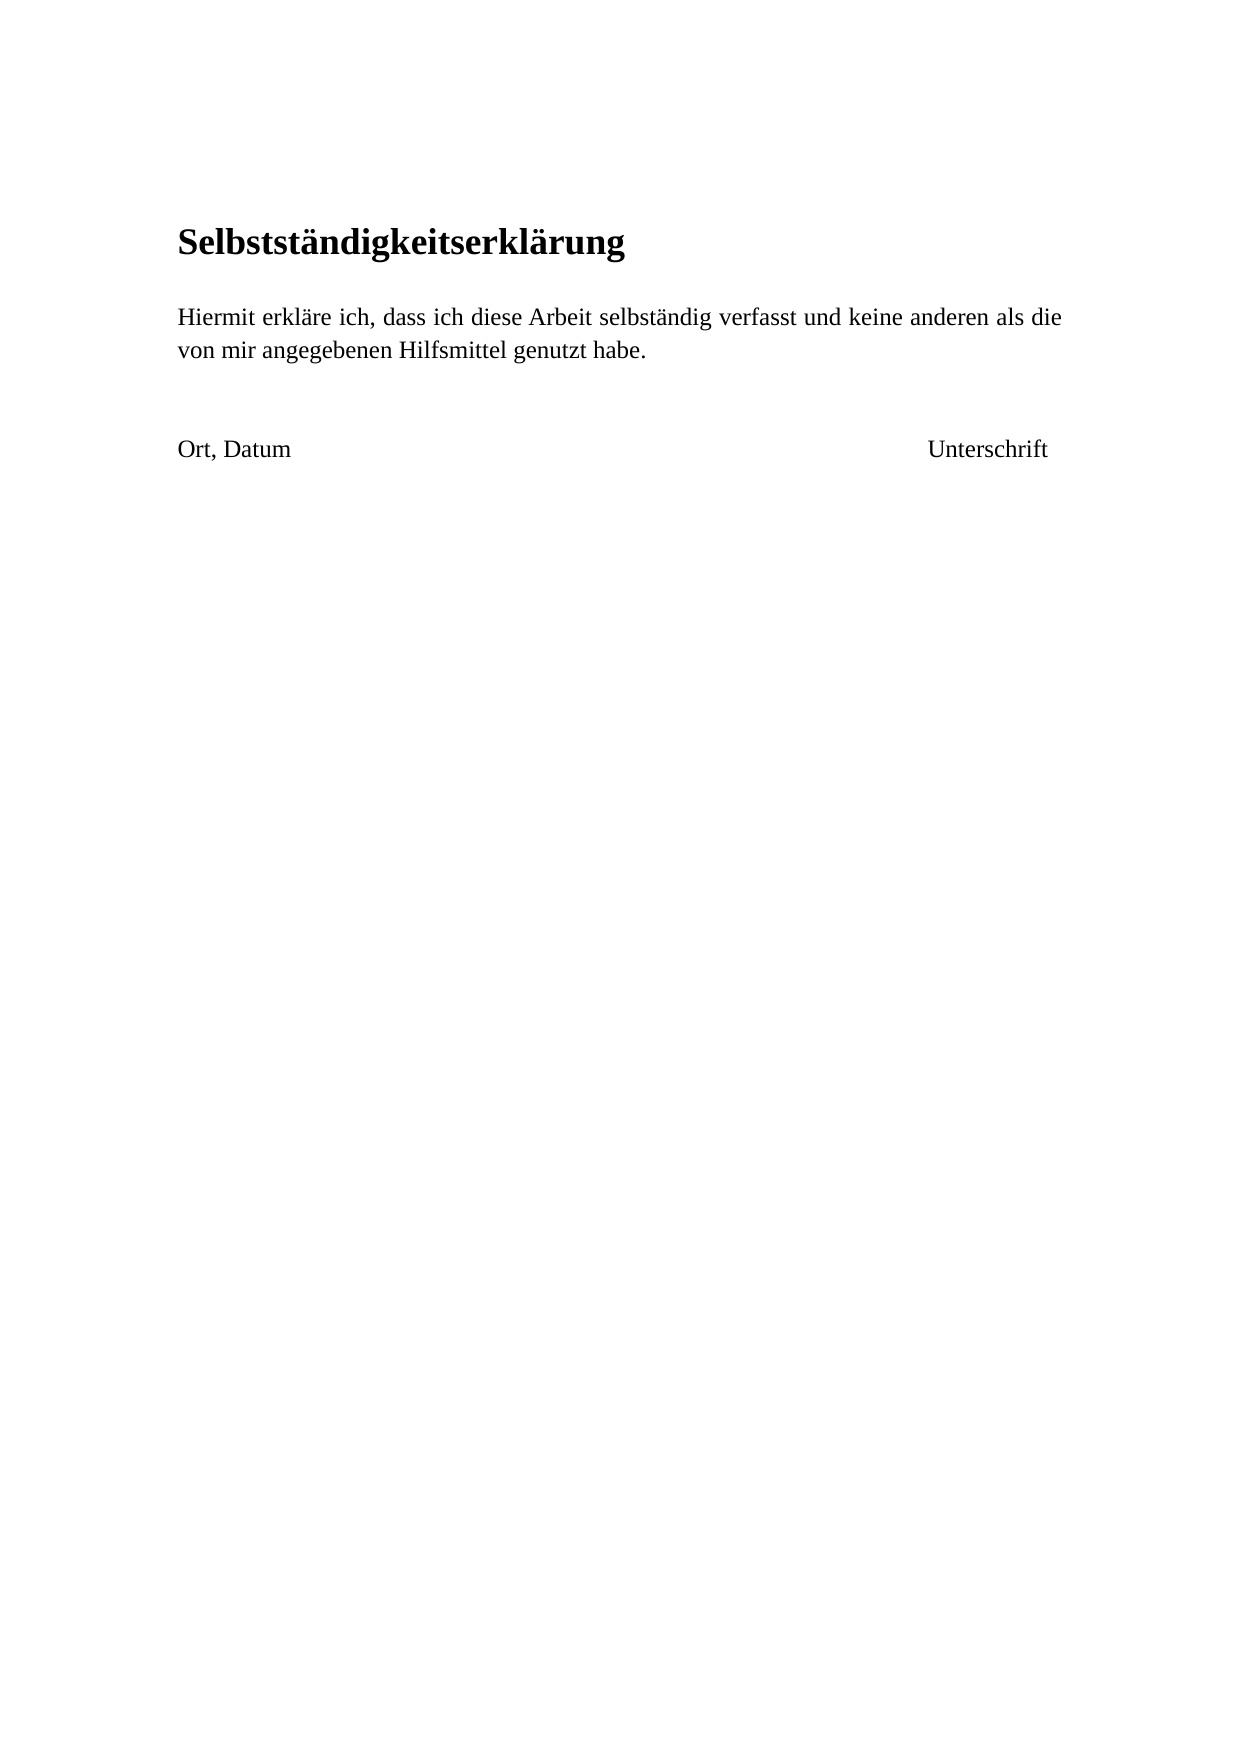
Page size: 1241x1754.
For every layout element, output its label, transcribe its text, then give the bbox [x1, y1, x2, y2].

text Ort, Datum Unterschrift [177, 434, 1063, 463]
text Selbstständigkeitserklärung [177, 219, 1063, 263]
text Hiermit erkläre ich, dass ich diese Arbeit selbständig verfasst und keine anderen als die von mir angegebenen Hilfsmittel genutzt habe. [177, 302, 1063, 364]
